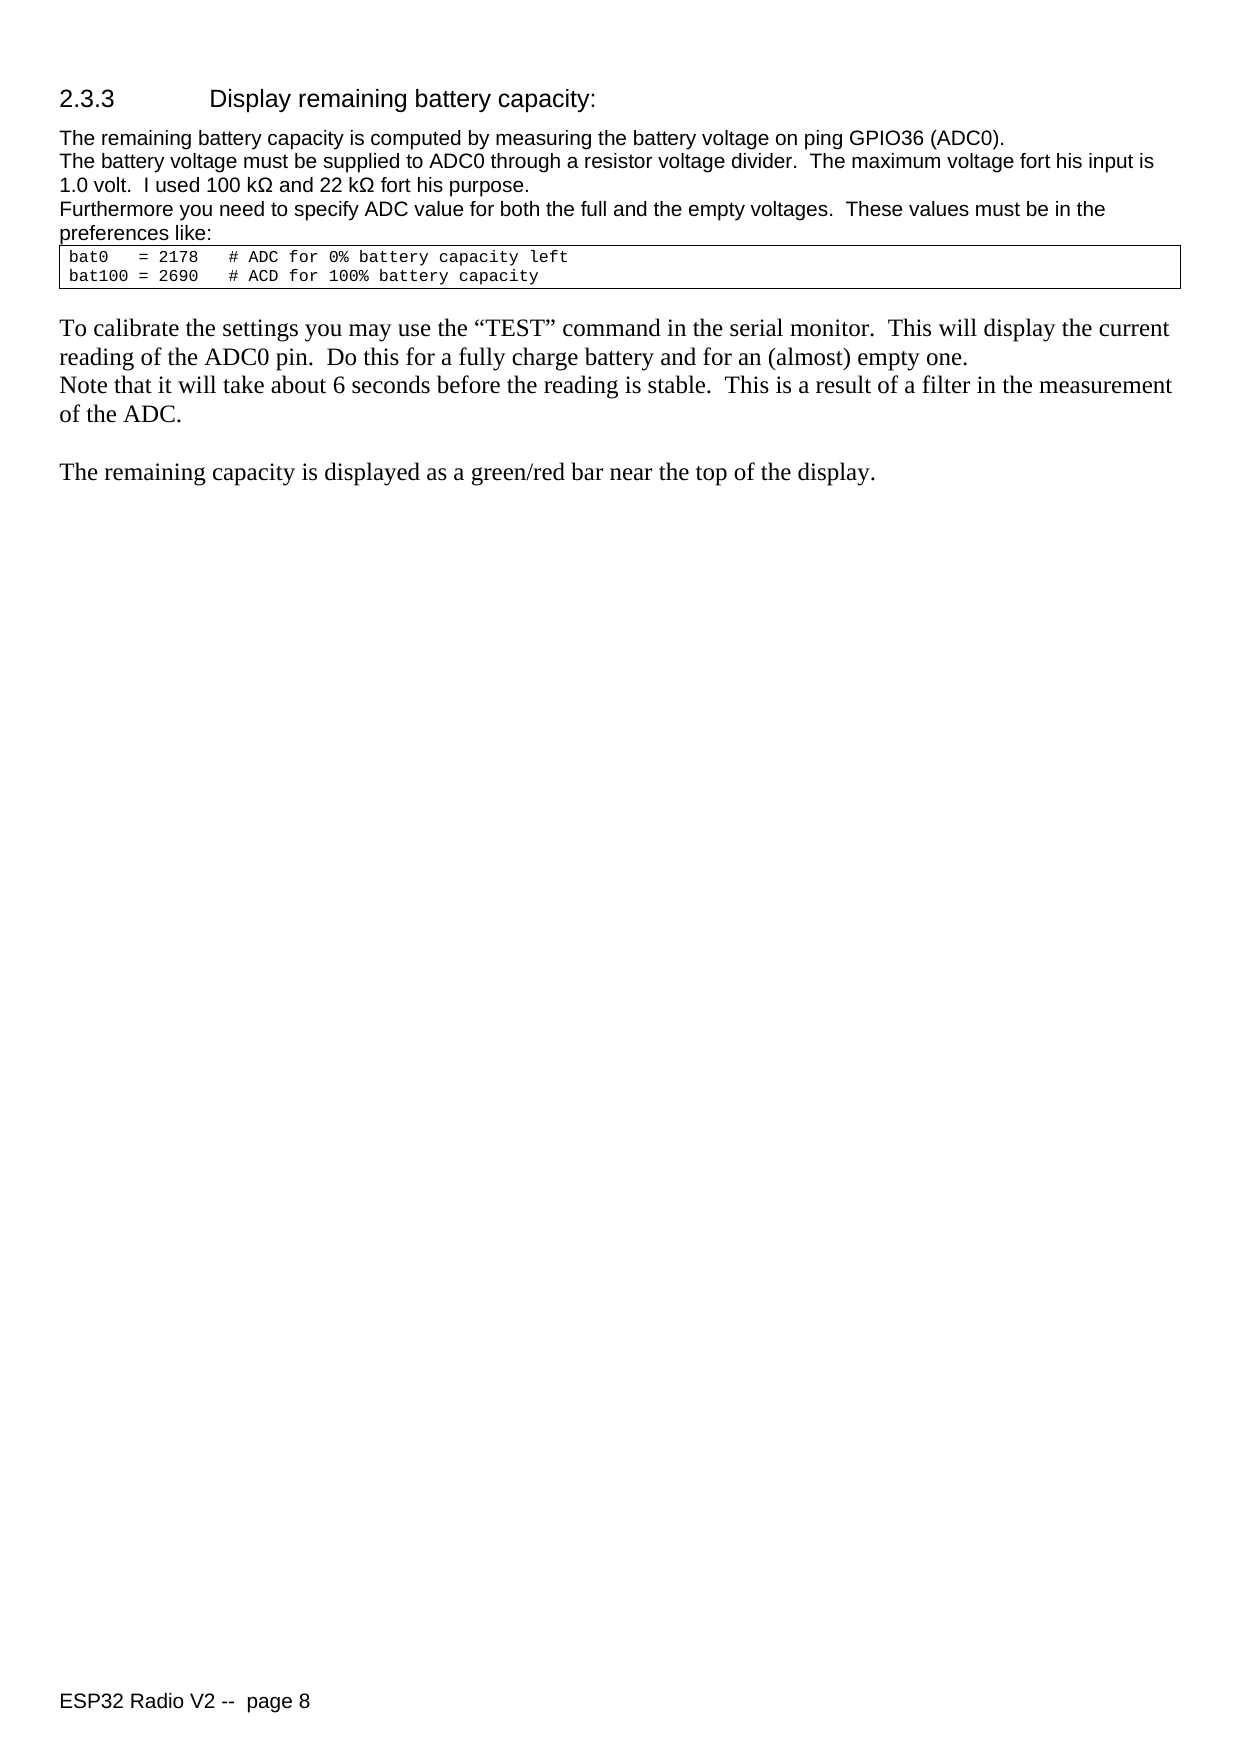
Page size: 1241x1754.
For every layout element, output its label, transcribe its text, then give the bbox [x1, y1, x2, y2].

subtitle Display remaining battery capacity: [59, 84, 1181, 113]
text The remaining battery capacity is computed by measuring the battery voltage on ping GPIO36 (ADC0). The battery voltage must be supplied to ADC0 through a resistor voltage divider. The maximum voltage fort his input is 1.0 volt. I used 100 kΩ and 22 kΩ fort his purpose. Furthermore you need to specify ADC value for both the full and the empty voltages. These values must be in the preferences like: [59, 125, 1181, 245]
text bat100 = 2690 # ACD for 100% battery capacity [60, 264, 1180, 288]
text The remaining capacity is displayed as a green/red bar near the top of the display. [59, 457, 1181, 486]
text To calibrate the settings you may use the “TEST” command in the serial monitor. This will display the current reading of the ADC0 pin. Do this for a fully charge battery and for an (almost) empty one. Note that it will take about 6 seconds before the reading is stable. This is a result of a filter in the measurement of the ADC. [59, 313, 1181, 428]
text bat0 = 2178 # ADC for 0% battery capacity left [60, 246, 1180, 264]
